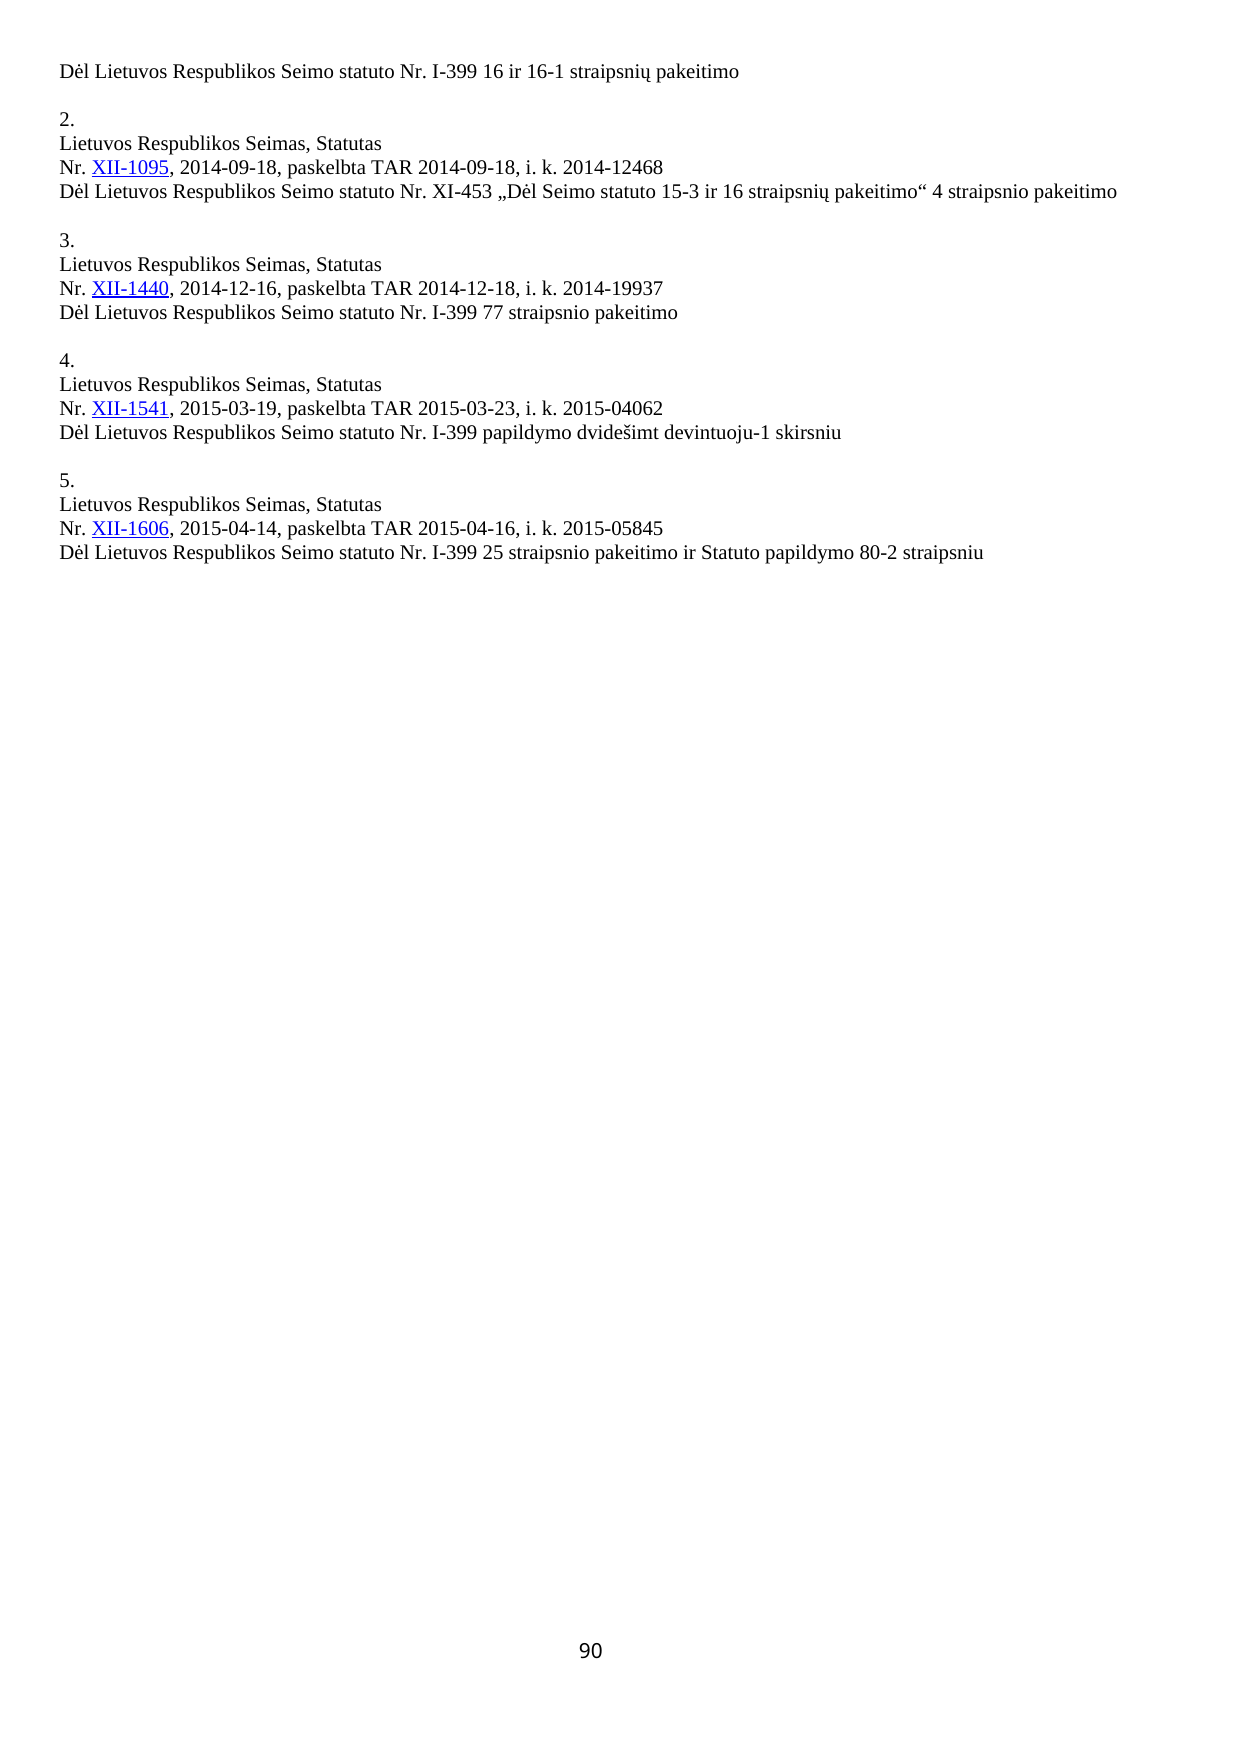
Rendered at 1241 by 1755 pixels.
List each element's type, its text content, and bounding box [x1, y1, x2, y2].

text 4. [59, 348, 1122, 372]
text Nr. XII-1606, 2015-04-14, paskelbta TAR 2015-04-16, i. k. 2015-05845 [59, 516, 1122, 540]
text Lietuvos Respublikos Seimas, Statutas [59, 131, 1122, 155]
text Dėl Lietuvos Respublikos Seimo statuto Nr. I-399 25 straipsnio pakeitimo ir Statuto papildymo 80-2 straipsniu [59, 540, 1122, 564]
text Nr. XII-1095, 2014-09-18, paskelbta TAR 2014-09-18, i. k. 2014-12468 [59, 155, 1122, 179]
text Lietuvos Respublikos Seimas, Statutas [59, 252, 1122, 276]
text Nr. XII-1541, 2015-03-19, paskelbta TAR 2015-03-23, i. k. 2015-04062 [59, 396, 1122, 420]
text Dėl Lietuvos Respublikos Seimo statuto Nr. XI-453 „Dėl Seimo statuto 15-3 ir 16 straipsnių pakeitimo“ 4 straipsnio pakeitimo [59, 179, 1122, 203]
text 5. [59, 468, 1122, 492]
text Lietuvos Respublikos Seimas, Statutas [59, 492, 1122, 516]
text Dėl Lietuvos Respublikos Seimo statuto Nr. I-399 16 ir 16-1 straipsnių pakeitimo [59, 59, 1122, 83]
text 2. [59, 107, 1122, 131]
text 3. [59, 227, 1122, 252]
text Dėl Lietuvos Respublikos Seimo statuto Nr. I-399 papildymo dvidešimt devintuoju-1 skirsniu [59, 420, 1122, 444]
text Nr. XII-1440, 2014-12-16, paskelbta TAR 2014-12-18, i. k. 2014-19937 [59, 276, 1122, 300]
text Dėl Lietuvos Respublikos Seimo statuto Nr. I-399 77 straipsnio pakeitimo [59, 300, 1122, 324]
text Lietuvos Respublikos Seimas, Statutas [59, 372, 1122, 396]
